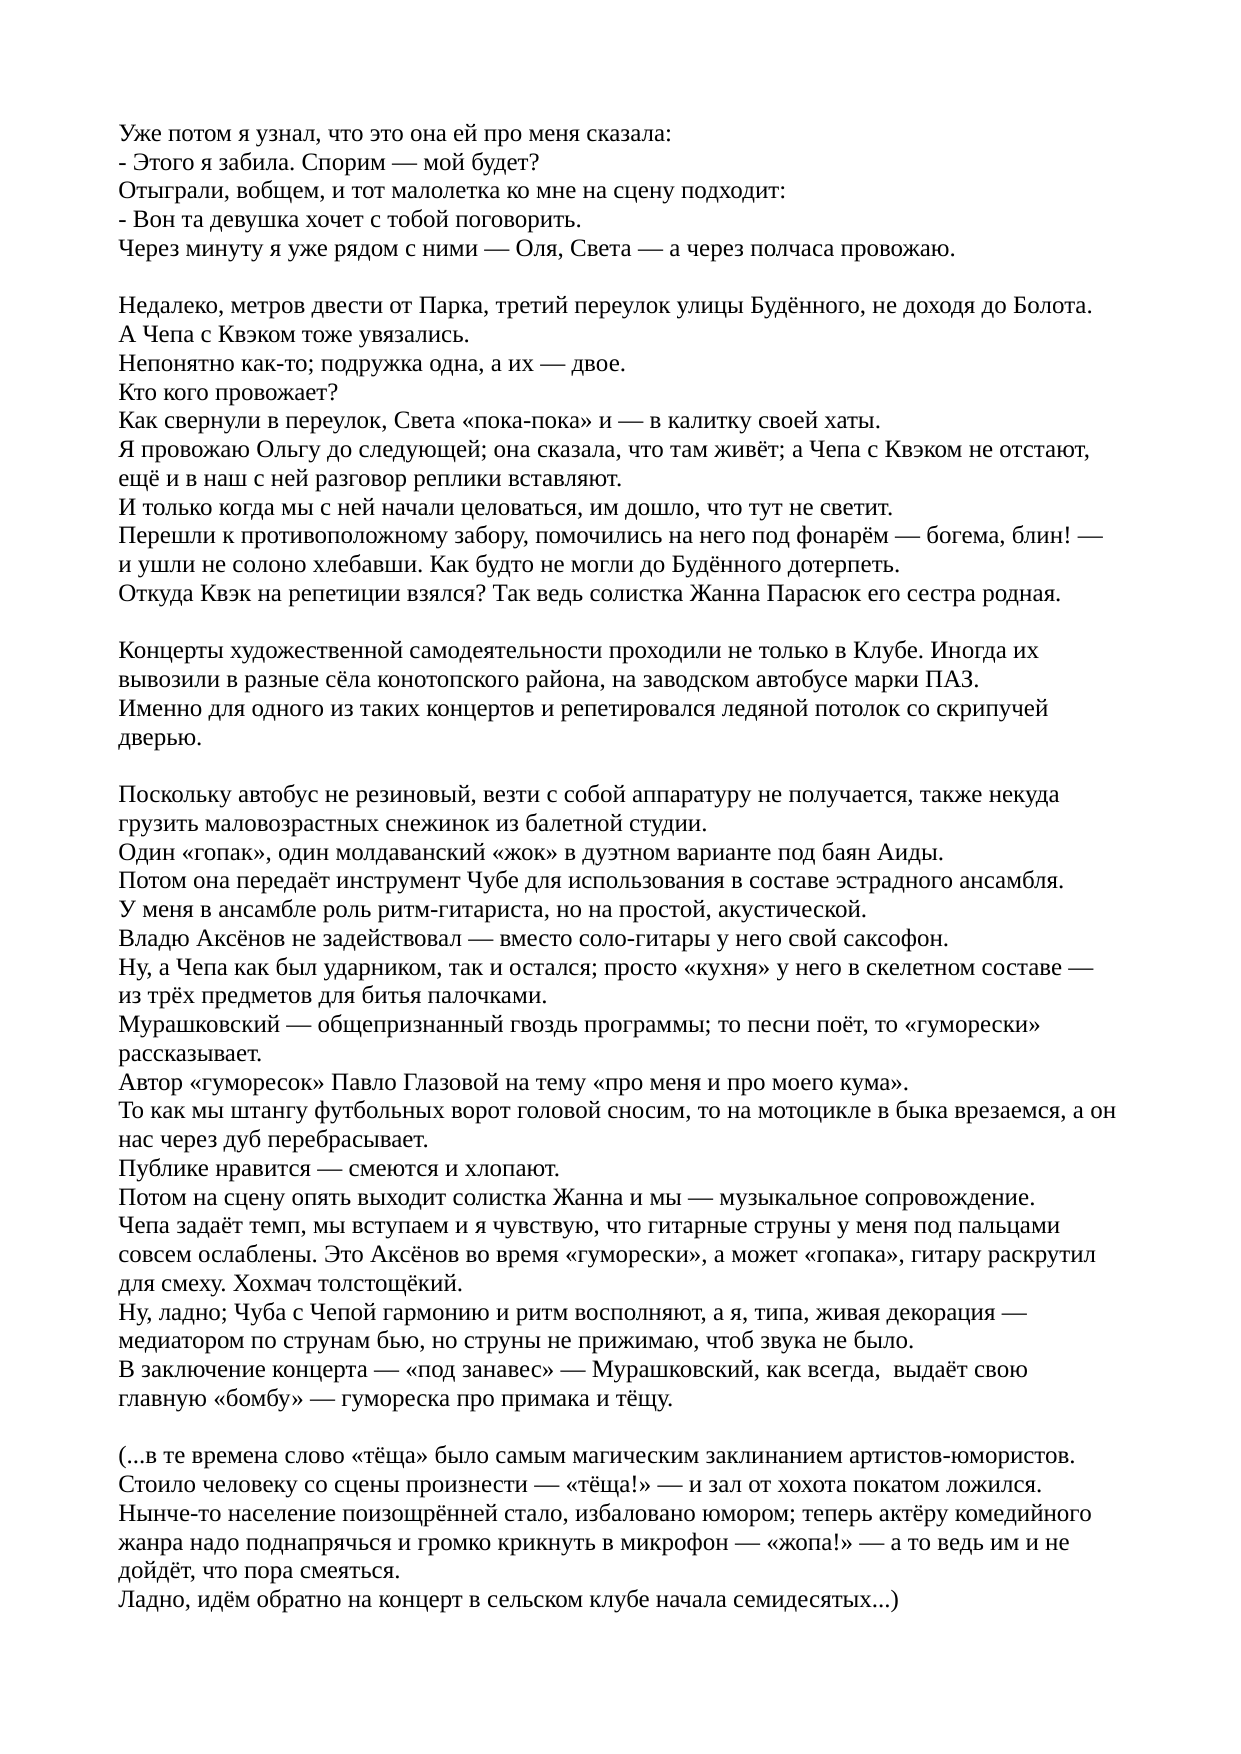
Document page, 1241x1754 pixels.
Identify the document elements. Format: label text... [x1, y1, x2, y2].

text Потом на сцену опять выходит солистка Жанна и мы — музыкальное сопровождение. [118, 1182, 1122, 1211]
text Через минуту я уже рядом с ними — Оля, Света — а через полчаса провожаю. [118, 233, 1122, 262]
text Как свернули в переулок, Света «пока-пока» и — в калитку своей хаты. [118, 406, 1122, 434]
text А Чепа с Квэком тоже увязались. [118, 319, 1122, 348]
text Ну, а Чепа как был ударником, так и остался; просто «кухня» у него в скелетном составе — из трёх предметов для битья палочками. [118, 952, 1122, 1009]
text Именно для одного из таких концертов и репетировался ледяной потолок со скрипучей дверью. [118, 693, 1122, 751]
text Публике нравится — смеются и хлопают. [118, 1153, 1122, 1182]
text Концерты художественной самодеятельности проходили не только в Клубе. Иногда их вывозили в разные сёла конотопского района, на заводском автобусе марки ПАЗ. [118, 636, 1122, 693]
text У меня в ансамбле роль ритм-гитариста, но на простой, акустической. [118, 894, 1122, 923]
text - Вон та девушка хочет с тобой поговорить. [118, 204, 1122, 233]
text Нынче-то население поизощрённей стало, избаловано юмором; теперь актёру комедийного жанра надо поднапрячься и громко крикнуть в микрофон — «жопа!» — а то ведь им и не дойдёт, что пора смеяться. [118, 1498, 1122, 1584]
text Потом она передаёт инструмент Чубе для использования в составе эстрадного ансамбля. [118, 866, 1122, 894]
text Один «гопак», один молдаванский «жок» в дуэтном варианте под баян Аиды. [118, 837, 1122, 866]
text (...в те времена слово «тёща» было самым магическим заклинанием артистов-юмористов. Стоило человеку со сцены произнести — «тёща!» — и зал от хохота покатом ложился. [118, 1441, 1122, 1498]
text Откуда Квэк на репетиции взялся? Так ведь солистка Жанна Парасюк его сестра родная. [118, 578, 1122, 607]
text Отыграли, вобщем, и тот малолетка ко мне на сцену подходит: [118, 176, 1122, 204]
text Поскольку автобус не резиновый, везти с собой аппаратуру не получается, также некуда грузить маловозрастных снежинок из балетной студии. [118, 779, 1122, 837]
text Кто кого провожает? [118, 377, 1122, 406]
text Чепа задаёт темп, мы вступаем и я чувствую, что гитарные струны у меня под пальцами совсем ослаблены. Это Аксёнов во время «гуморески», а может «гопака», гитару раскрутил для смеху. Хохмач толстощёкий. [118, 1211, 1122, 1297]
text И только когда мы с ней начали целоваться, им дошло, что тут не светит. [118, 492, 1122, 521]
text Недалеко, метров двести от Парка, третий переулок улицы Будённого, не доходя до Болота. [118, 291, 1122, 319]
text Непонятно как-то; подружка одна, а их — двое. [118, 348, 1122, 377]
text Уже потом я узнал, что это она ей про меня сказала: [118, 118, 1122, 147]
text То как мы штангу футбольных ворот головой сносим, то на мотоцикле в быка врезаемся, а он нас через дуб перебрасывает. [118, 1096, 1122, 1153]
text Ладно, идём обратно на концерт в сельском клубе начала семидесятых...) [118, 1584, 1122, 1613]
text - Этого я забила. Спорим — мой будет? [118, 147, 1122, 176]
text В заключение концерта — «под занавес» — Мурашковский, как всегда, выдаёт свою главную «бомбу» — гумореска про примака и тёщу. [118, 1354, 1122, 1412]
text Владю Аксёнов не задействовал — вместо соло-гитары у него свой саксофон. [118, 923, 1122, 952]
text Автор «гуморесок» Павло Глазовой на тему «про меня и про моего кума». [118, 1067, 1122, 1096]
text Я провожаю Ольгу до следующей; она сказала, что там живёт; а Чепа с Квэком не отстают, ещё и в наш с ней разговор реплики вставляют. [118, 434, 1122, 492]
text Ну, ладно; Чуба с Чепой гармонию и ритм восполняют, а я, типа, живая декорация — медиатором по струнам бью, но струны не прижимаю, чтоб звука не было. [118, 1297, 1122, 1354]
text Мурашковский — общепризнанный гвоздь программы; то песни поёт, то «гуморески» рассказывает. [118, 1009, 1122, 1067]
text Перешли к противоположному забору, помочились на него под фонарём — богема, блин! — и ушли не солоно хлебавши. Как будто не могли до Будённого дотерпеть. [118, 521, 1122, 578]
